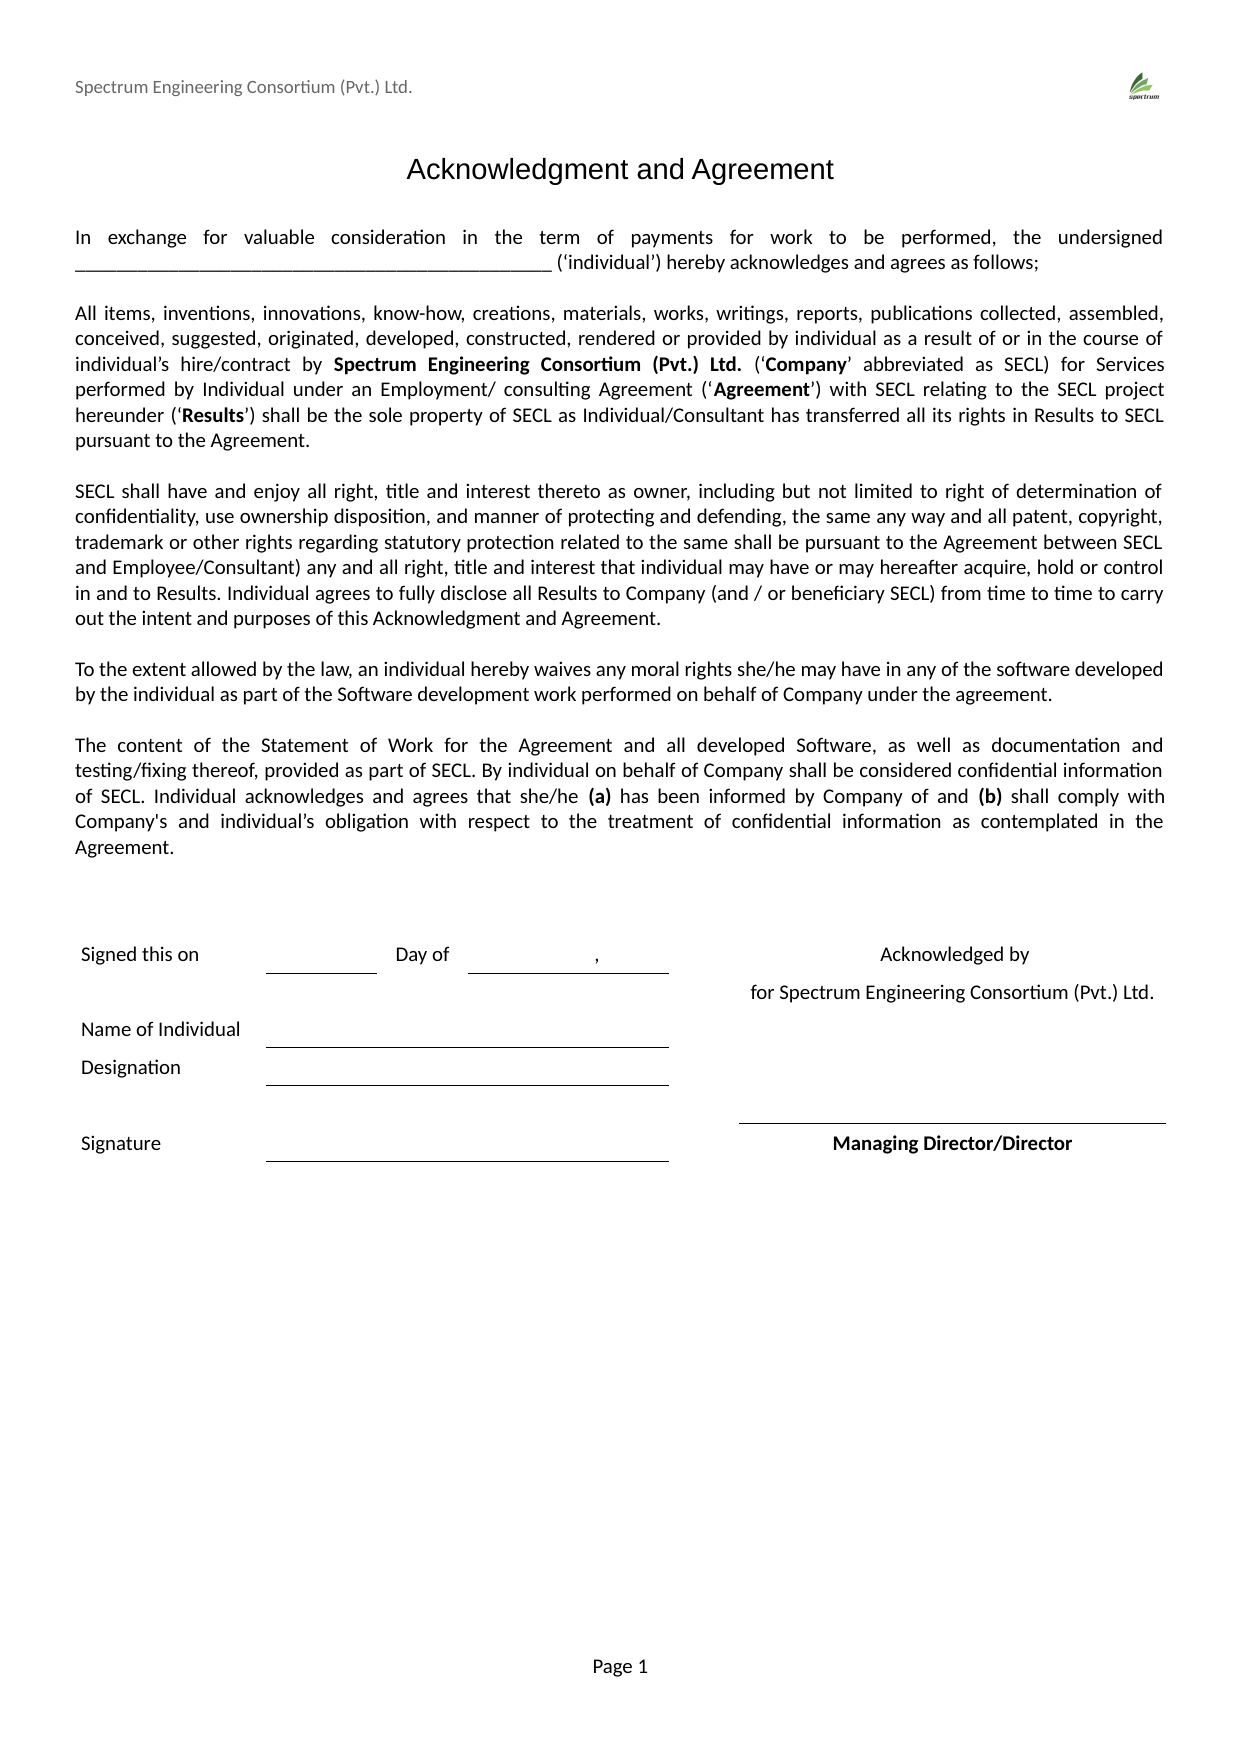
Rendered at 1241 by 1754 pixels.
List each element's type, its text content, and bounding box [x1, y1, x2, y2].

table_header [468, 936, 588, 972]
table_cell [266, 1123, 669, 1161]
table_cell Managing Director/Director [739, 1124, 1166, 1161]
table_cell Name of Individual [75, 1010, 266, 1047]
text The content of the Statement of Work for the Agreement and all developed Software, as well as documentation and testing/fixing thereof, provided as part of SECL. By individual on behalf of Company shall be considered confidential information of SECL. Individual acknowledges and agrees that she/he (a) has been informed by Company of and (b) shall comply with Company's and individual’s obligation with respect to the treatment of confidential information as contemplated in the Agreement. [75, 732, 1166, 859]
table_cell for Spectrum Engineering Consortium (Pvt.) Ltd. [739, 973, 1166, 1010]
table_header , [588, 936, 669, 972]
table_cell [75, 1085, 739, 1123]
subtitle Acknowledgment and Agreement [75, 152, 1166, 186]
table_cell Signature [75, 1123, 266, 1161]
text All items, inventions, innovations, know-how, creations, materials, works, writings, reports, publications collected, assembled, conceived, suggested, originated, developed, constructed, rendered or provided by individual as a result of or in the course of individual’s hire/contract by Spectrum Engineering Consortium (Pvt.) Ltd. (‘Company’ abbreviated as SECL) for Services performed by Individual under an Employment/ consulting Agreement (‘Agreement’) with SECL relating to the SECL project hereunder (‘Results’) shall be the sole property of SECL as Individual/Consultant has transferred all its rights in Results to SECL pursuant to the Agreement. [75, 300, 1166, 453]
table_cell [266, 1048, 669, 1085]
table_cell [75, 973, 739, 1010]
table_cell [266, 1010, 669, 1047]
table_header Day of [377, 936, 468, 972]
table_header [669, 936, 739, 972]
picture [1126, 71, 1163, 102]
table_header Signed this on [75, 936, 266, 972]
table_cell [739, 1010, 1166, 1047]
table_cell Designation [75, 1047, 266, 1085]
table_header [266, 936, 377, 972]
table_cell [669, 1047, 739, 1085]
table_header Acknowledged by [739, 936, 1166, 972]
text SECL shall have and enjoy all right, title and interest thereto as owner, including but not limited to right of determination of confidentiality, use ownership disposition, and manner of protecting and defending, the same any way and all patent, copyright, trademark or other rights regarding statutory protection related to the same shall be pursuant to the Agreement between SECL and Employee/Consultant) any and all right, title and interest that individual may have or may hereafter acquire, hold or control in and to Results. Individual agrees to fully disclose all Results to Company (and / or beneficiary SECL) from time to time to carry out the intent and purposes of this Acknowledgment and Agreement. [75, 478, 1166, 631]
table_cell [739, 1085, 1166, 1123]
table_cell [739, 1047, 1166, 1085]
text To the extent allowed by the law, an individual hereby waives any moral rights she/he may have in any of the software developed by the individual as part of the Software development work performed on behalf of Company under the agreement. [75, 656, 1166, 707]
table_cell [669, 1123, 739, 1161]
text In exchange for valuable consideration in the term of payments for work to be performed, the undersigned ______________________________________________ (‘individual’) hereby acknowledges and agrees as follows; [75, 224, 1166, 275]
table_cell [669, 1010, 739, 1047]
